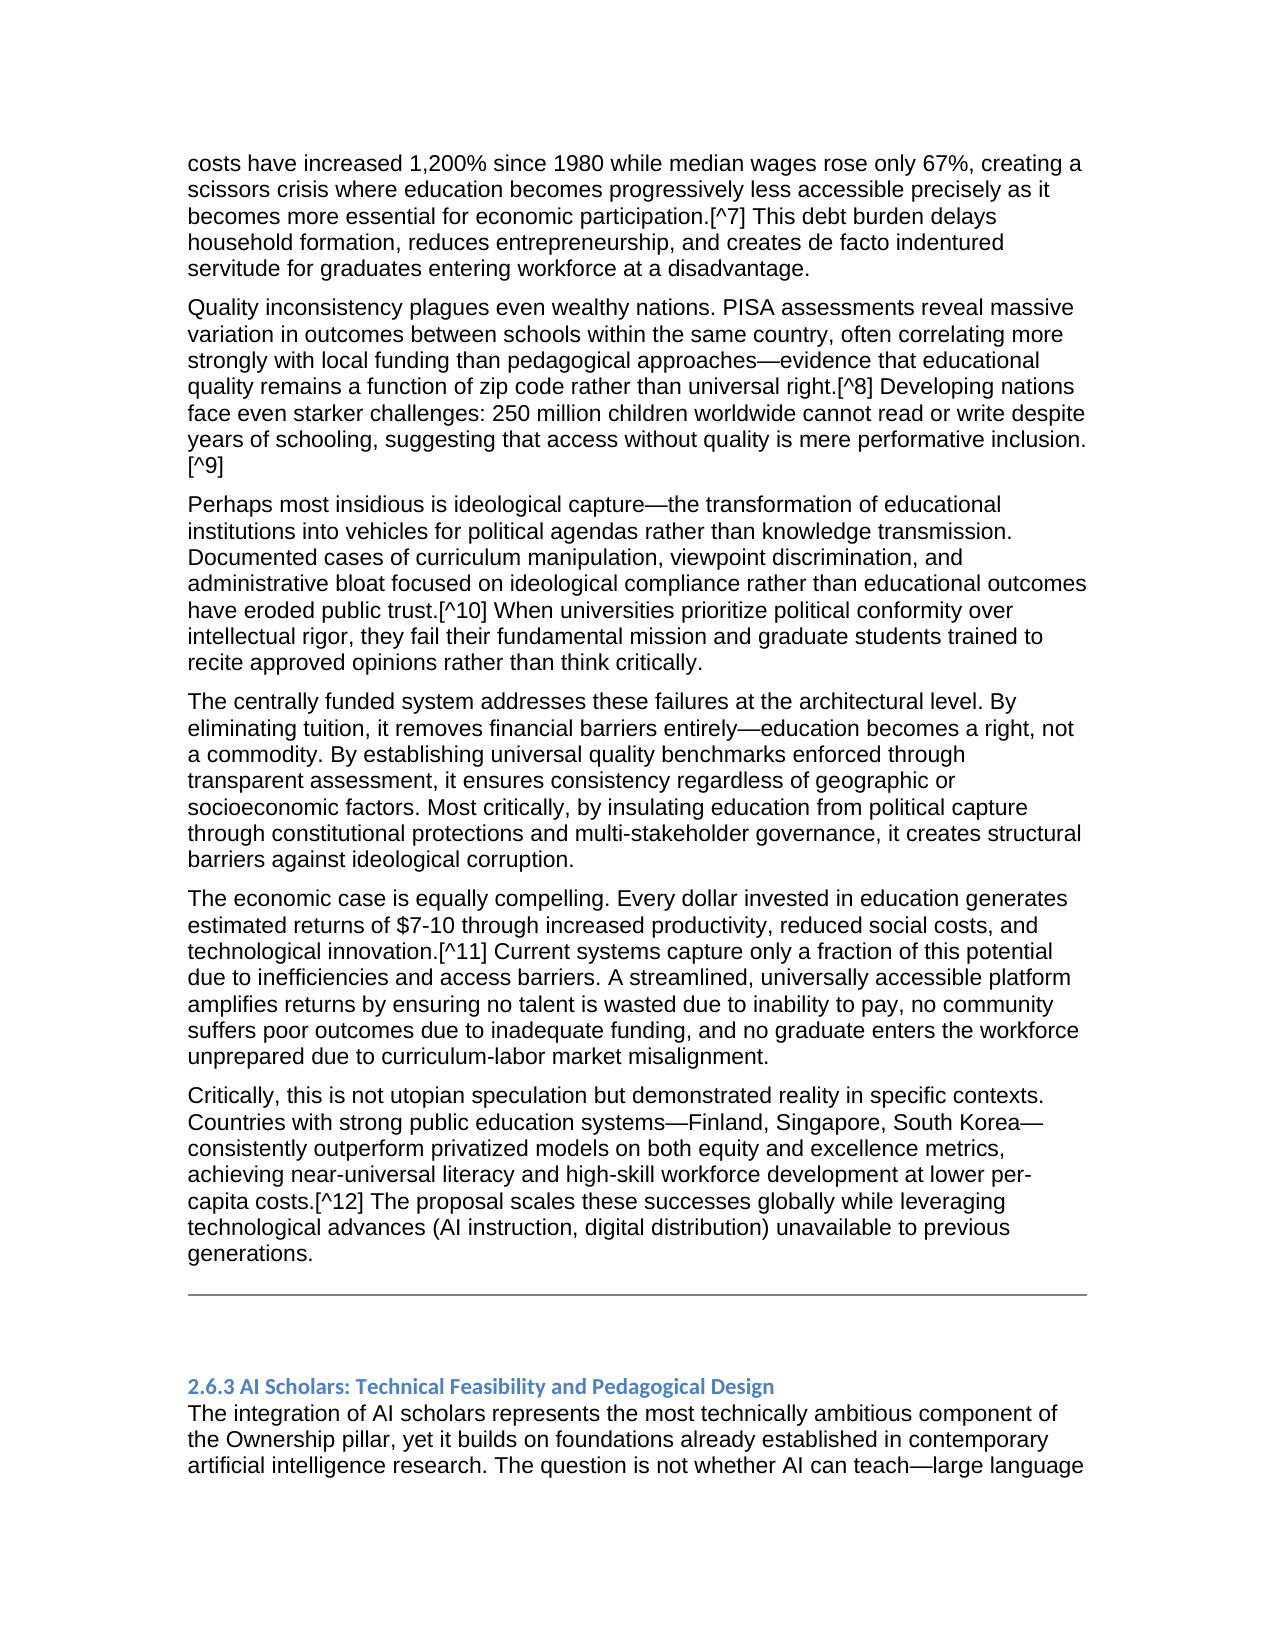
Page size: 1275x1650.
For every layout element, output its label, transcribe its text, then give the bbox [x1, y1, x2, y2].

text The centrally funded system addresses these failures at the architectural level. By eliminating tuition, it removes financial barriers entirely—education becomes a right, not a commodity. By establishing universal quality benchmarks enforced through transparent assessment, it ensures consistency regardless of geographic or socioeconomic factors. Most critically, by insulating education from political capture through constitutional protections and multi-stakeholder governance, it creates structural barriers against ideological corruption. [187, 688, 1087, 873]
text Critically, this is not utopian speculation but demonstrated reality in specific contexts. Countries with strong public education systems—Finland, Singapore, South Korea—consistently outperform privatized models on both equity and excellence metrics, achieving near-universal literacy and high-skill workforce development at lower per-capita costs.[^12] The proposal scales these successes globally while leveraging technological advances (AI instruction, digital distribution) unavailable to previous generations. [187, 1082, 1087, 1267]
text The integration of AI scholars represents the most technically ambitious component of the Ownership pillar, yet it builds on foundations already established in contemporary artificial intelligence research. The question is not whether AI can teach—large language [187, 1400, 1087, 1479]
subtitle 2.6.3 AI Scholars: Technical Feasibility and Pedagogical Design [187, 1372, 1087, 1400]
text The economic case is equally compelling. Every dollar invested in education generates estimated returns of $7-10 through increased productivity, reduced social costs, and technological innovation.[^11] Current systems capture only a fraction of this potential due to inefficiencies and access barriers. A streamlined, universally accessible platform amplifies returns by ensuring no talent is wasted due to inability to pay, no community suffers poor outcomes due to inadequate funding, and no graduate enters the workforce unprepared due to curriculum-labor market misalignment. [187, 885, 1087, 1070]
text Quality inconsistency plagues even wealthy nations. PISA assessments reveal massive variation in outcomes between schools within the same country, often correlating more strongly with local funding than pedagogical approaches—evidence that educational quality remains a function of zip code rather than universal right.[^8] Developing nations face even starker challenges: 250 million children worldwide cannot read or write despite years of schooling, suggesting that access without quality is mere performative inclusion.[^9] [187, 294, 1087, 479]
text Perhaps most insidious is ideological capture—the transformation of educational institutions into vehicles for political agendas rather than knowledge transmission. Documented cases of curriculum manipulation, viewpoint discrimination, and administrative bloat focused on ideological compliance rather than educational outcomes have eroded public trust.[^10] When universities prioritize political conformity over intellectual rigor, they fail their fundamental mission and graduate students trained to recite approved opinions rather than think critically. [187, 491, 1087, 676]
text costs have increased 1,200% since 1980 while median wages rose only 67%, creating a scissors crisis where education becomes progressively less accessible precisely as it becomes more essential for economic participation.[^7] This debt burden delays household formation, reduces entrepreneurship, and creates de facto indentured servitude for graduates entering workforce at a disadvantage. [187, 150, 1087, 282]
